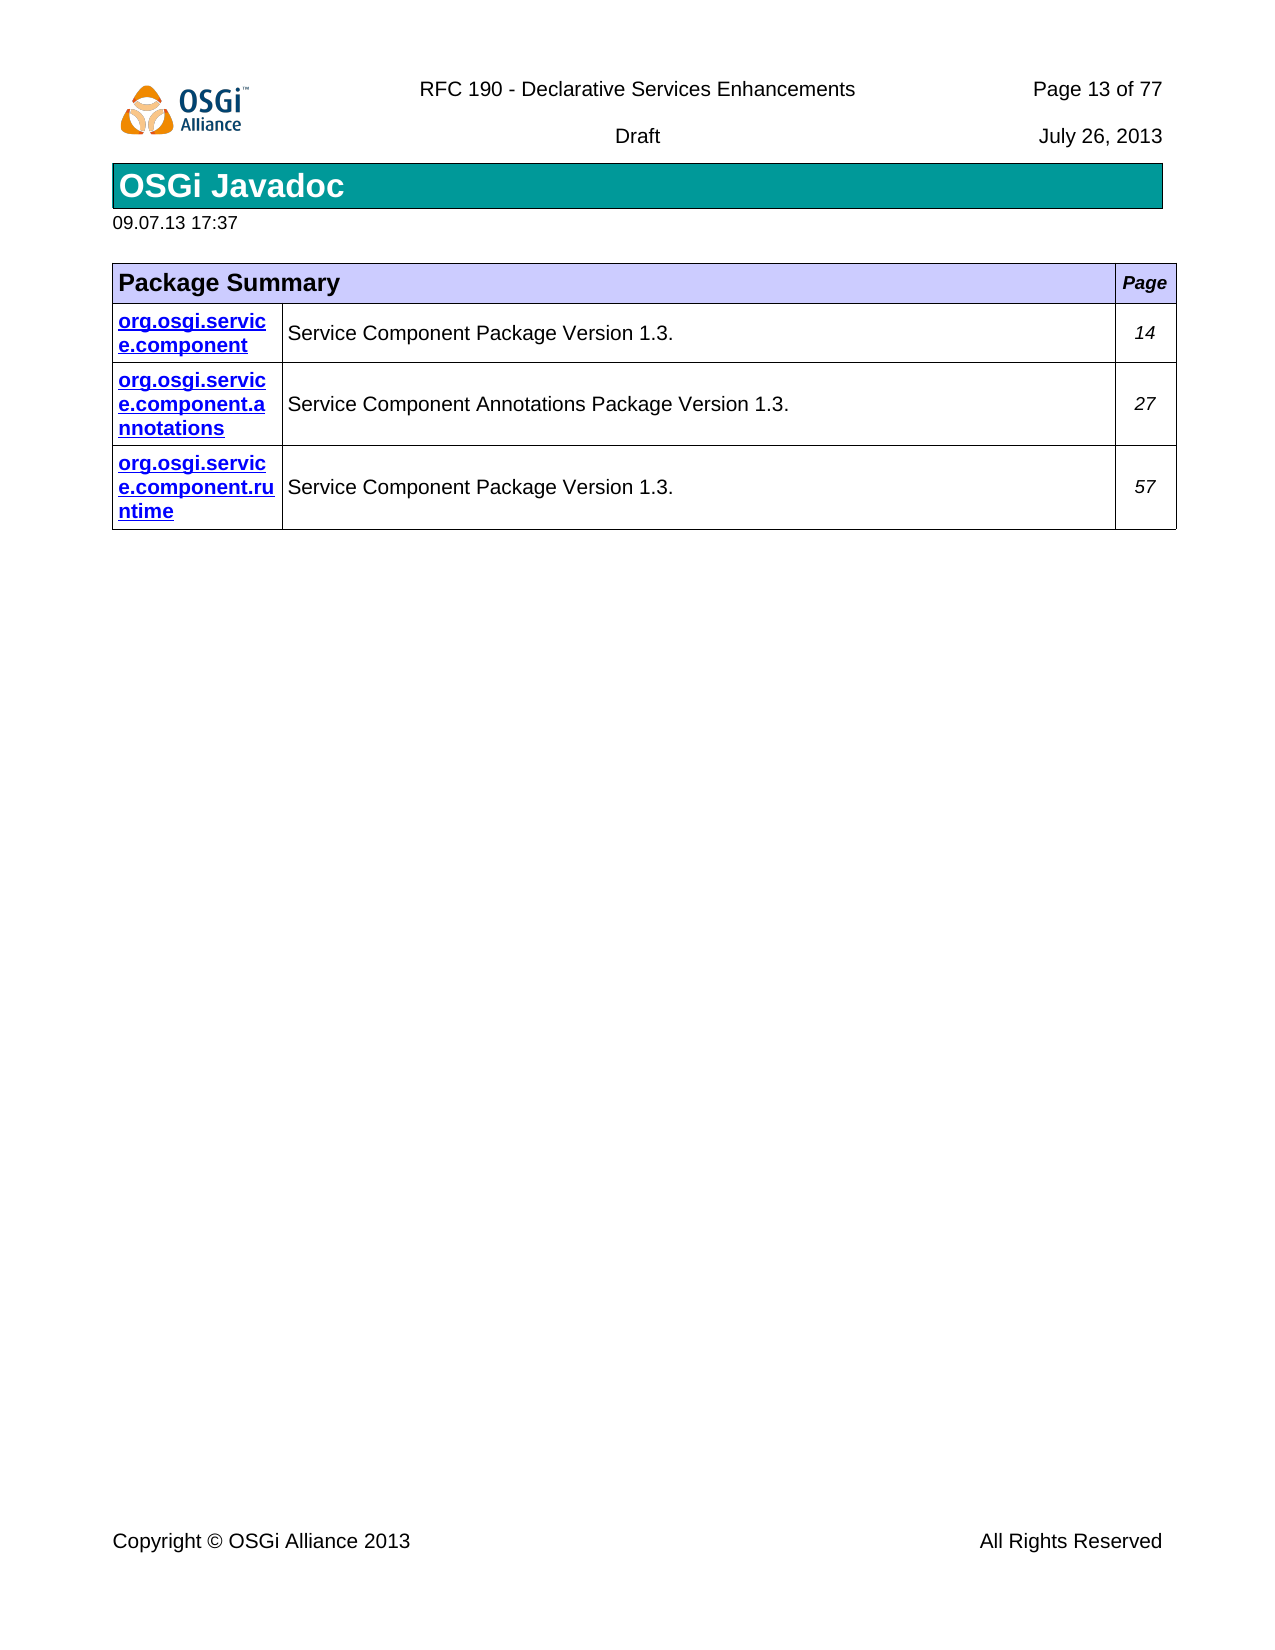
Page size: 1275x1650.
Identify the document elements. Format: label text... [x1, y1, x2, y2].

table_cell org.osgi.service.component.annotations [113, 363, 282, 445]
table_cell [1116, 304, 1176, 362]
subtitle OSGi Javadoc [114, 164, 1162, 208]
table_cell Service Component Annotations Package Version 1.3. [283, 363, 1115, 445]
text 09.07.13 17:37 [112, 212, 1162, 233]
table_cell [1116, 363, 1176, 445]
table_cell [1116, 446, 1176, 528]
table_cell org.osgi.service.component [113, 304, 282, 362]
picture [113, 78, 257, 142]
table_header Page [1116, 264, 1176, 303]
table_header Package Summary [113, 264, 1115, 303]
table_cell Service Component Package Version 1.3. [283, 446, 1115, 528]
table_cell Service Component Package Version 1.3. [283, 304, 1115, 362]
table_cell org.osgi.service.component.runtime [113, 446, 282, 528]
